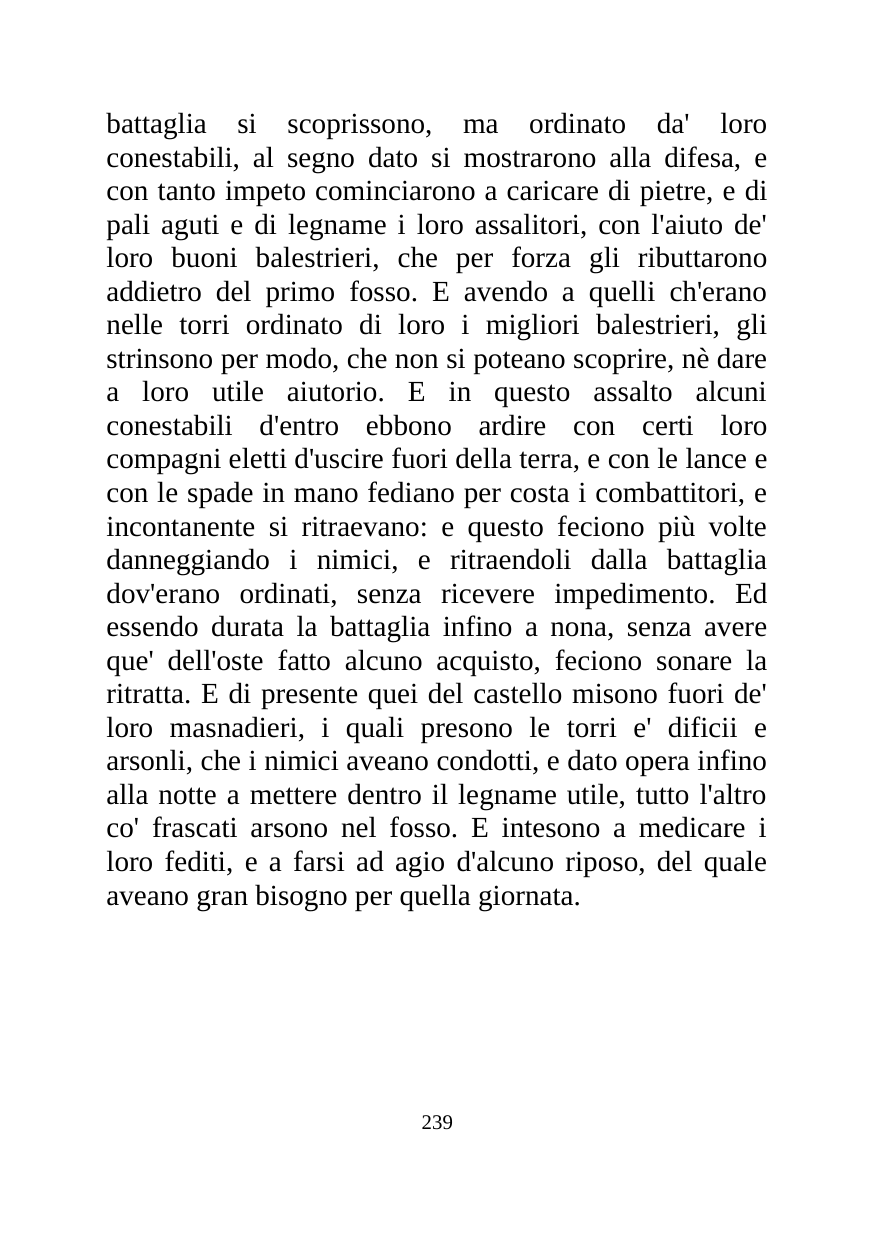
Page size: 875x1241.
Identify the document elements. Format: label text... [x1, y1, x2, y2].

text battaglia si scoprissono, ma ordinato da' loro conestabili, al segno dato si mostrarono alla difesa, e con tanto impeto cominciarono a caricare di pietre, e di pali aguti e di legname i loro assalitori, con l'aiuto de' loro buoni balestrieri, che per forza gli ributtarono addietro del primo fosso. E avendo a quelli ch'erano nelle torri ordinato di loro i migliori balestrieri, gli strinsono per modo, che non si poteano scoprire, nè dare a loro utile aiutorio. E in questo assalto alcuni conestabili d'entro ebbono ardire con certi loro compagni eletti d'uscire fuori della terra, e con le lance e con le spade in mano fediano per costa i combattitori, e incontanente si ritraevano: e questo feciono più volte danneggiando i nimici, e ritraendoli dalla battaglia dov'erano ordinati, senza ricevere impedimento. Ed essendo durata la battaglia infino a nona, senza avere que' dell'oste fatto alcuno acquisto, feciono sonare la ritratta. E di presente quei del castello misono fuori de' loro masnadieri, i quali presono le torri e' dificii e arsonli, che i nimici aveano condotti, e dato opera infino alla notte a mettere dentro il legname utile, tutto l'altro co' frascati arsono nel fosso. E intesono a medicare i loro fediti, e a farsi ad agio d'alcuno riposo, del quale aveano gran bisogno per quella giornata. [106, 106, 768, 911]
